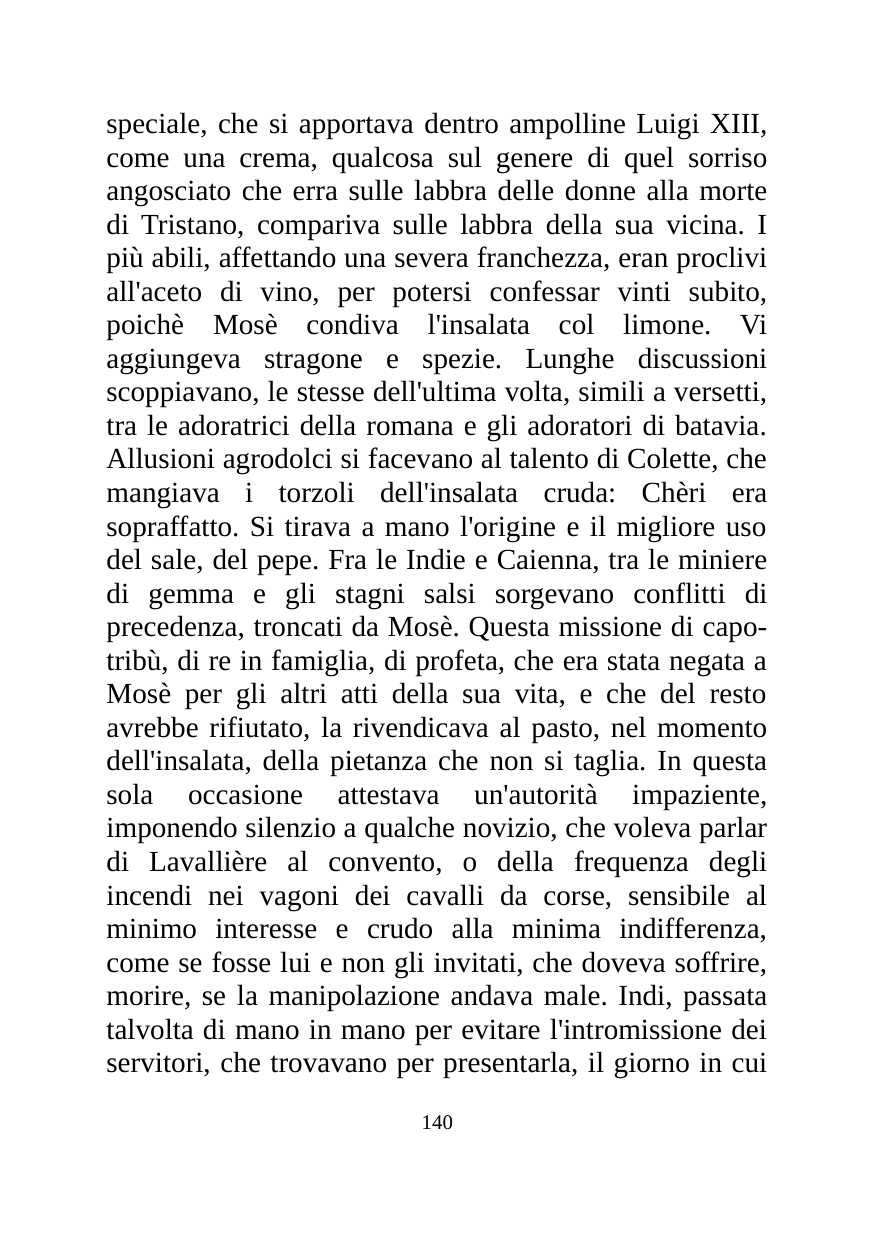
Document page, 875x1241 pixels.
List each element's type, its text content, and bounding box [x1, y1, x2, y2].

text speciale, che si apportava dentro ampolline Luigi XIII, come una crema, qualcosa sul genere di quel sorriso angosciato che erra sulle labbra delle donne alla morte di Tristano, compariva sulle labbra della sua vicina. I più abili, affettando una severa franchezza, eran proclivi all'aceto di vino, per potersi confessar vinti subito, poichè Mosè condiva l'insalata col limone. Vi aggiungeva stragone e spezie. Lunghe discussioni scoppiavano, le stesse dell'ultima volta, simili a versetti, tra le adoratrici della romana e gli adoratori di batavia. Allusioni agrodolci si facevano al talento di Colette, che mangiava i torzoli dell'insalata cruda: Chèri era sopraffatto. Si tirava a mano l'origine e il migliore uso del sale, del pepe. Fra le Indie e Caienna, tra le miniere di gemma e gli stagni salsi sorgevano conflitti di precedenza, troncati da Mosè. Questa missione di capo-tribù, di re in famiglia, di profeta, che era stata negata a Mosè per gli altri atti della sua vita, e che del resto avrebbe rifiutato, la rivendicava al pasto, nel momento dell'insalata, della pietanza che non si taglia. In questa sola occasione attestava un'autorità impaziente, imponendo silenzio a qualche novizio, che voleva parlar di Lavallière al convento, o della frequenza degli incendi nei vagoni dei cavalli da corse, sensibile al minimo interesse e crudo alla minima indifferenza, come se fosse lui e non gli invitati, che doveva soffrire, morire, se la manipolazione andava male. Indi, passata talvolta di mano in mano per evitare l'intromissione dei servitori, che trovavano per presentarla, il giorno in cui [106, 106, 768, 1079]
